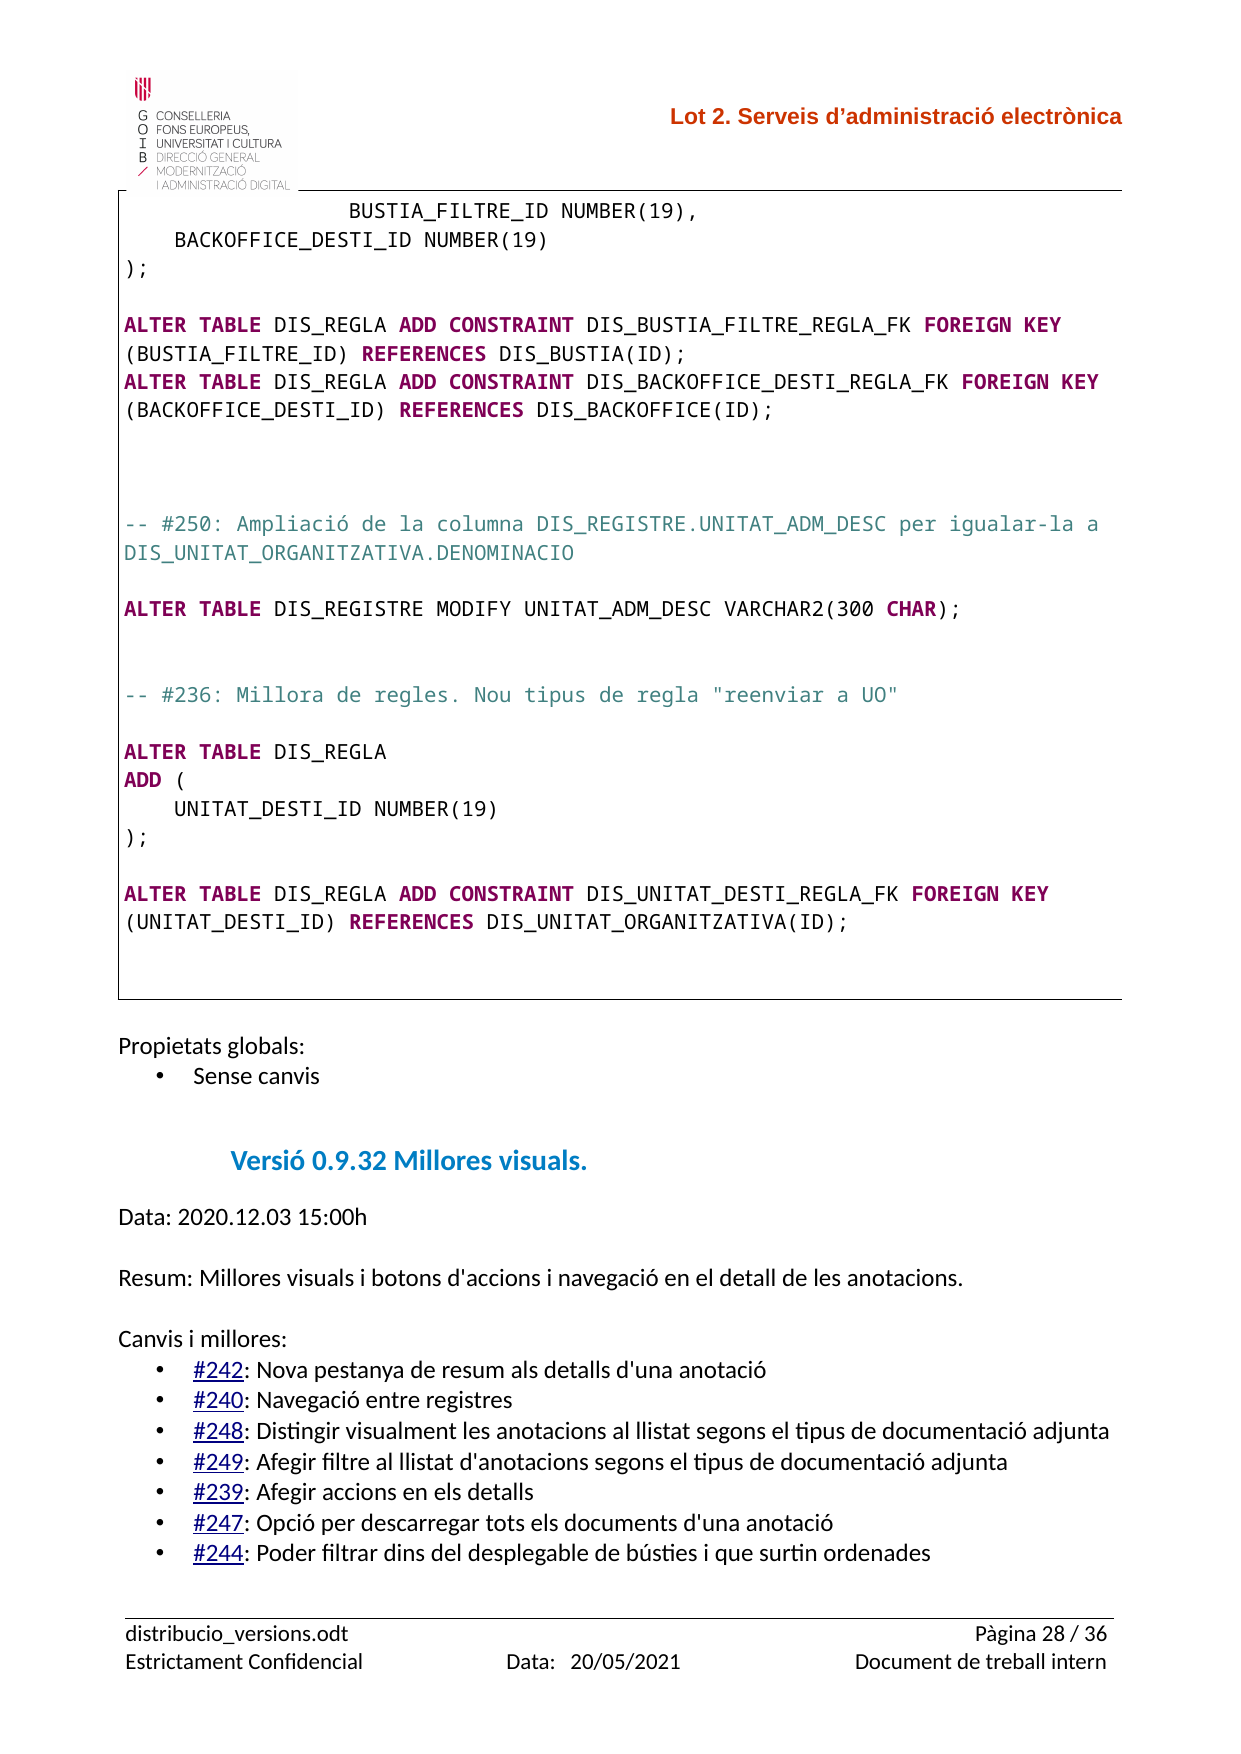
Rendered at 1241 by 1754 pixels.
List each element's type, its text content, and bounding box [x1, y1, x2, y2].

table_header BUSTIA_FILTRE_ID NUMBER(19), BACKOFFICE_DESTI_ID NUMBER(19) ); ALTER TABLE DIS_REGLA ADD CONSTRAINT DIS_BUSTIA_FILTRE_REGLA_FK FOREIGN KEY (BUSTIA_FILTRE_ID) REFERENCES DIS_BUSTIA(ID); ALTER TABLE DIS_REGLA ADD CONSTRAINT DIS_BACKOFFICE_DESTI_REGLA_FK FOREIGN KEY (BACKOFFICE_DESTI_ID) REFERENCES DIS_BACKOFFICE(ID); -- #250: Ampliació de la columna DIS_REGISTRE.UNITAT_ADM_DESC per igualar-la a DIS_UNITAT_ORGANITZATIVA.DENOMINACIO ALTER TABLE DIS_REGISTRE MODIFY UNITAT_ADM_DESC VARCHAR2(300 CHAR); -- #236: Millora de regles. Nou tipus de regla "reenviar a UO" ALTER TABLE DIS_REGLA ADD ( UNITAT_DESTI_ID NUMBER(19) ); ALTER TABLE DIS_REGLA ADD CONSTRAINT DIS_UNITAT_DESTI_REGLA_FK FOREIGN KEY (UNITAT_DESTI_ID) REFERENCES DIS_UNITAT_ORGANITZATIVA(ID); [119, 191, 1122, 998]
list #247: Opció per descarregar tots els documents d'una anotació [156, 1507, 1122, 1537]
picture [126, 70, 299, 197]
text Propietats globals: [118, 1030, 1122, 1061]
subtitle Versió 0.9.32 Millores visuals. [153, 1142, 1122, 1178]
list #248: Distingir visualment les anotacions al llistat segons el tipus de documentació adjunta [156, 1415, 1122, 1446]
list #242: Nova pestanya de resum als detalls d'una anotació [156, 1354, 1122, 1384]
list #240: Navegació entre registres [156, 1384, 1122, 1415]
text Resum: Millores visuals i botons d'accions i navegació en el detall de les anotacions. [118, 1262, 1122, 1293]
list #239: Afegir accions en els detalls [156, 1476, 1122, 1507]
list #249: Afegir filtre al llistat d'anotacions segons el tipus de documentació adjunta [156, 1446, 1122, 1476]
list Sense canvis [156, 1061, 1122, 1091]
text Canvis i millores: [118, 1323, 1122, 1354]
list #244: Poder filtrar dins del desplegable de bústies i que surtin ordenades [156, 1537, 1122, 1568]
text Data: 2020.12.03 15:00h [118, 1201, 1122, 1232]
